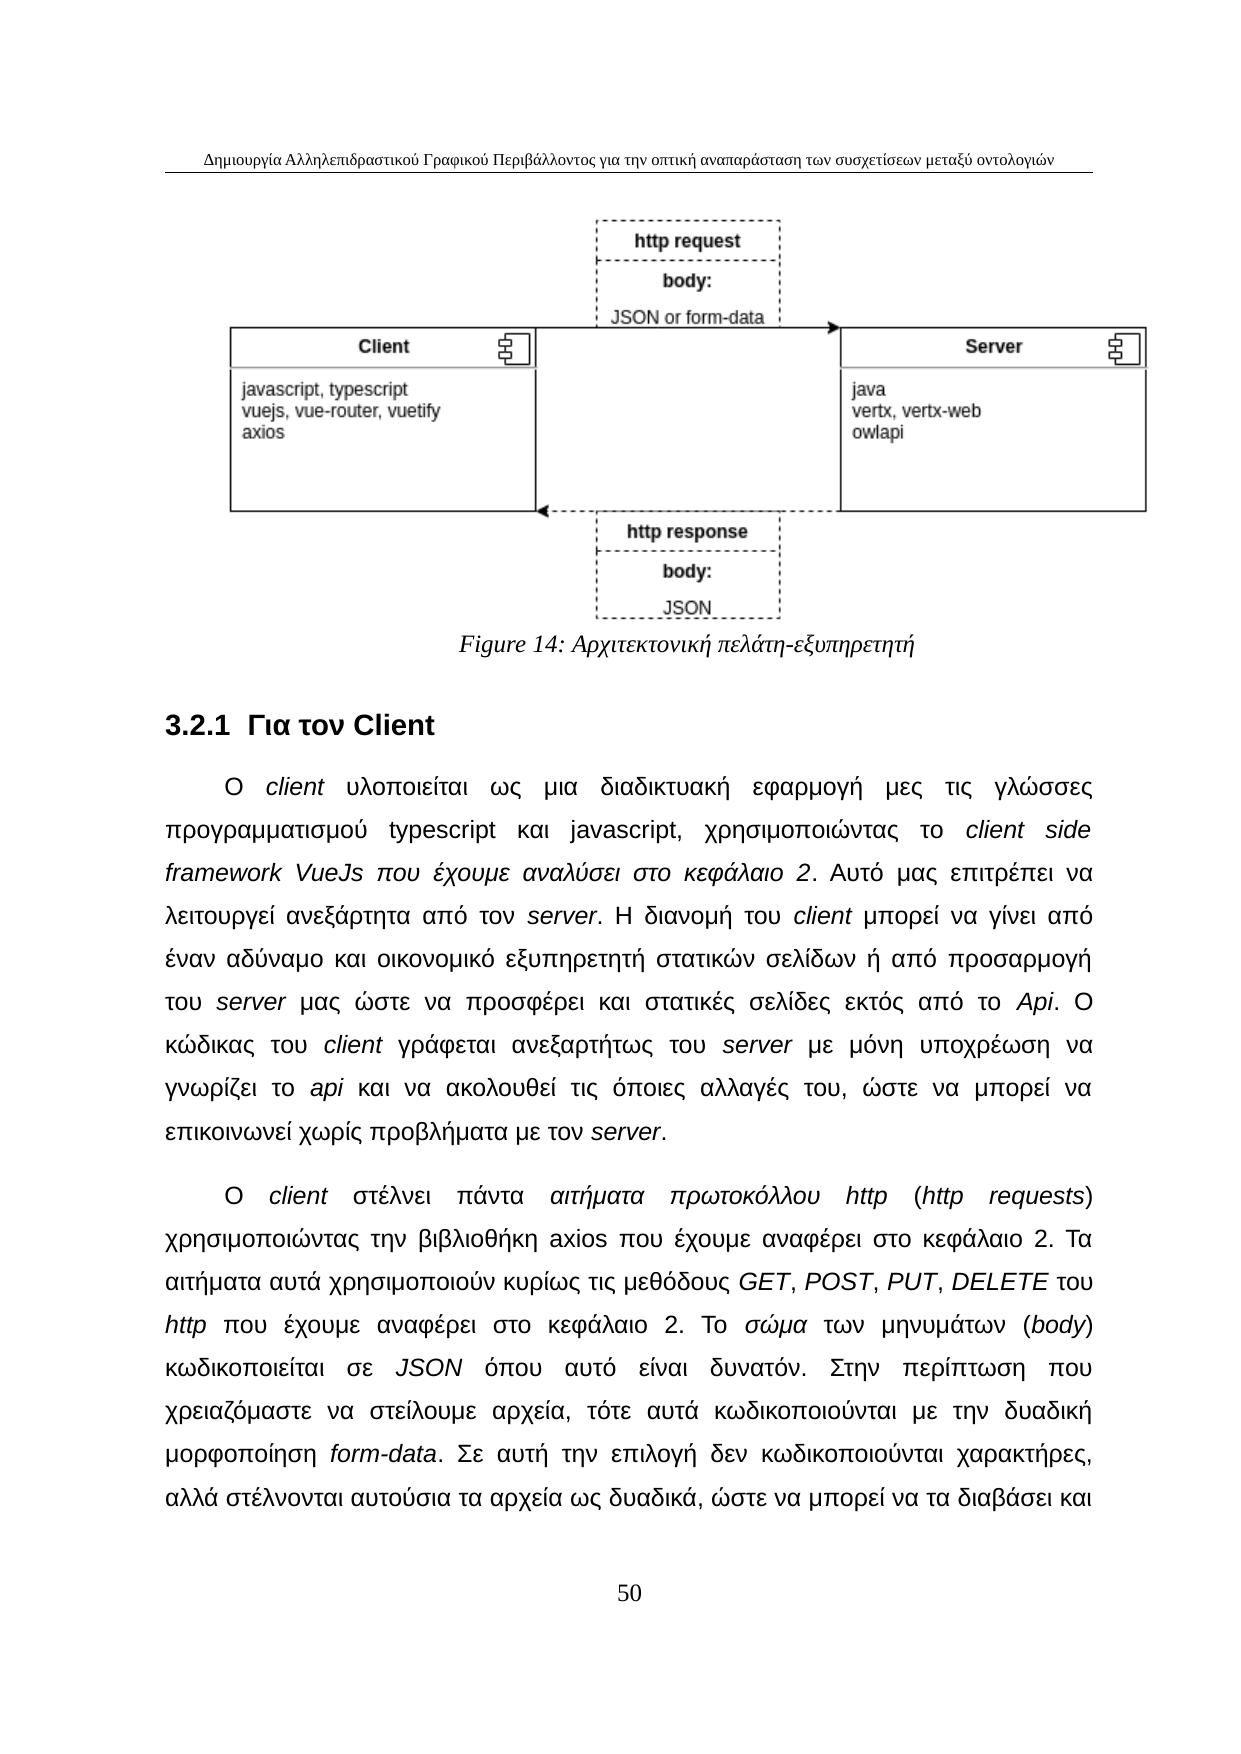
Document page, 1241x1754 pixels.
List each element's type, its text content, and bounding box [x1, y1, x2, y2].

text Ο client υλοποιείται ως μια διαδικτυακή εφαρμογή μες τις γλώσσες προγραμματισμού typescript και javascript, χρησιμοποιώντας το client side framework VueJs που έχουμε αναλύσει στο κεφάλαιο 2. Αυτό μας επιτρέπει να λειτουργεί ανεξάρτητα από τον server. Η διανομή του client μπορεί να γίνει από έναν αδύναμο και οικονομικό εξυπηρετητή στατικών σελίδων ή από προσαρμογή του server μας ώστε να προσφέρει και στατικές σελίδες εκτός από το Api. Ο κώδικας του client γράφεται ανεξαρτήτως του server με μόνη υποχρέωση να γνωρίζει το api και να ακολουθεί τις όποιες αλλαγές του, ώστε να μπορεί να επικοινωνεί χωρίς προβλήματα με τον server. [165, 771, 1093, 1145]
subtitle Για τον Client [165, 708, 1093, 742]
text Ο client στέλνει πάντα αιτήματα πρωτοκόλλου http (http requests) χρησιμοποιώντας την βιβλιοθήκη axios που έχουμε αναφέρει στο κεφάλαιο 2. Τα αιτήματα αυτά χρησιμοποιούν κυρίως τις μεθόδους GET, POST, PUT, DELETE του http που έχουμε αναφέρει στο κεφάλαιο 2. Το σώμα των μηνυμάτων (body) κωδικοποιείται σε JSON όπου αυτό είναι δυνατόν. Στην περίπτωση που χρειαζόμαστε να στείλουμε αρχεία, τότε αυτά κωδικοποιούνται με την δυαδική μορφοποίηση form-data. Σε αυτή την επιλογή δεν κωδικοποιούνται χαρακτήρες, αλλά στέλνονται αυτούσια τα αρχεία ως δυαδικά, ώστε να μπορεί να τα διαβάσει και [165, 1181, 1093, 1511]
text Figure 14: Αρχιτεκτονική πελάτη-εξυπηρετητή [224, 630, 1153, 658]
picture [224, 214, 1153, 630]
